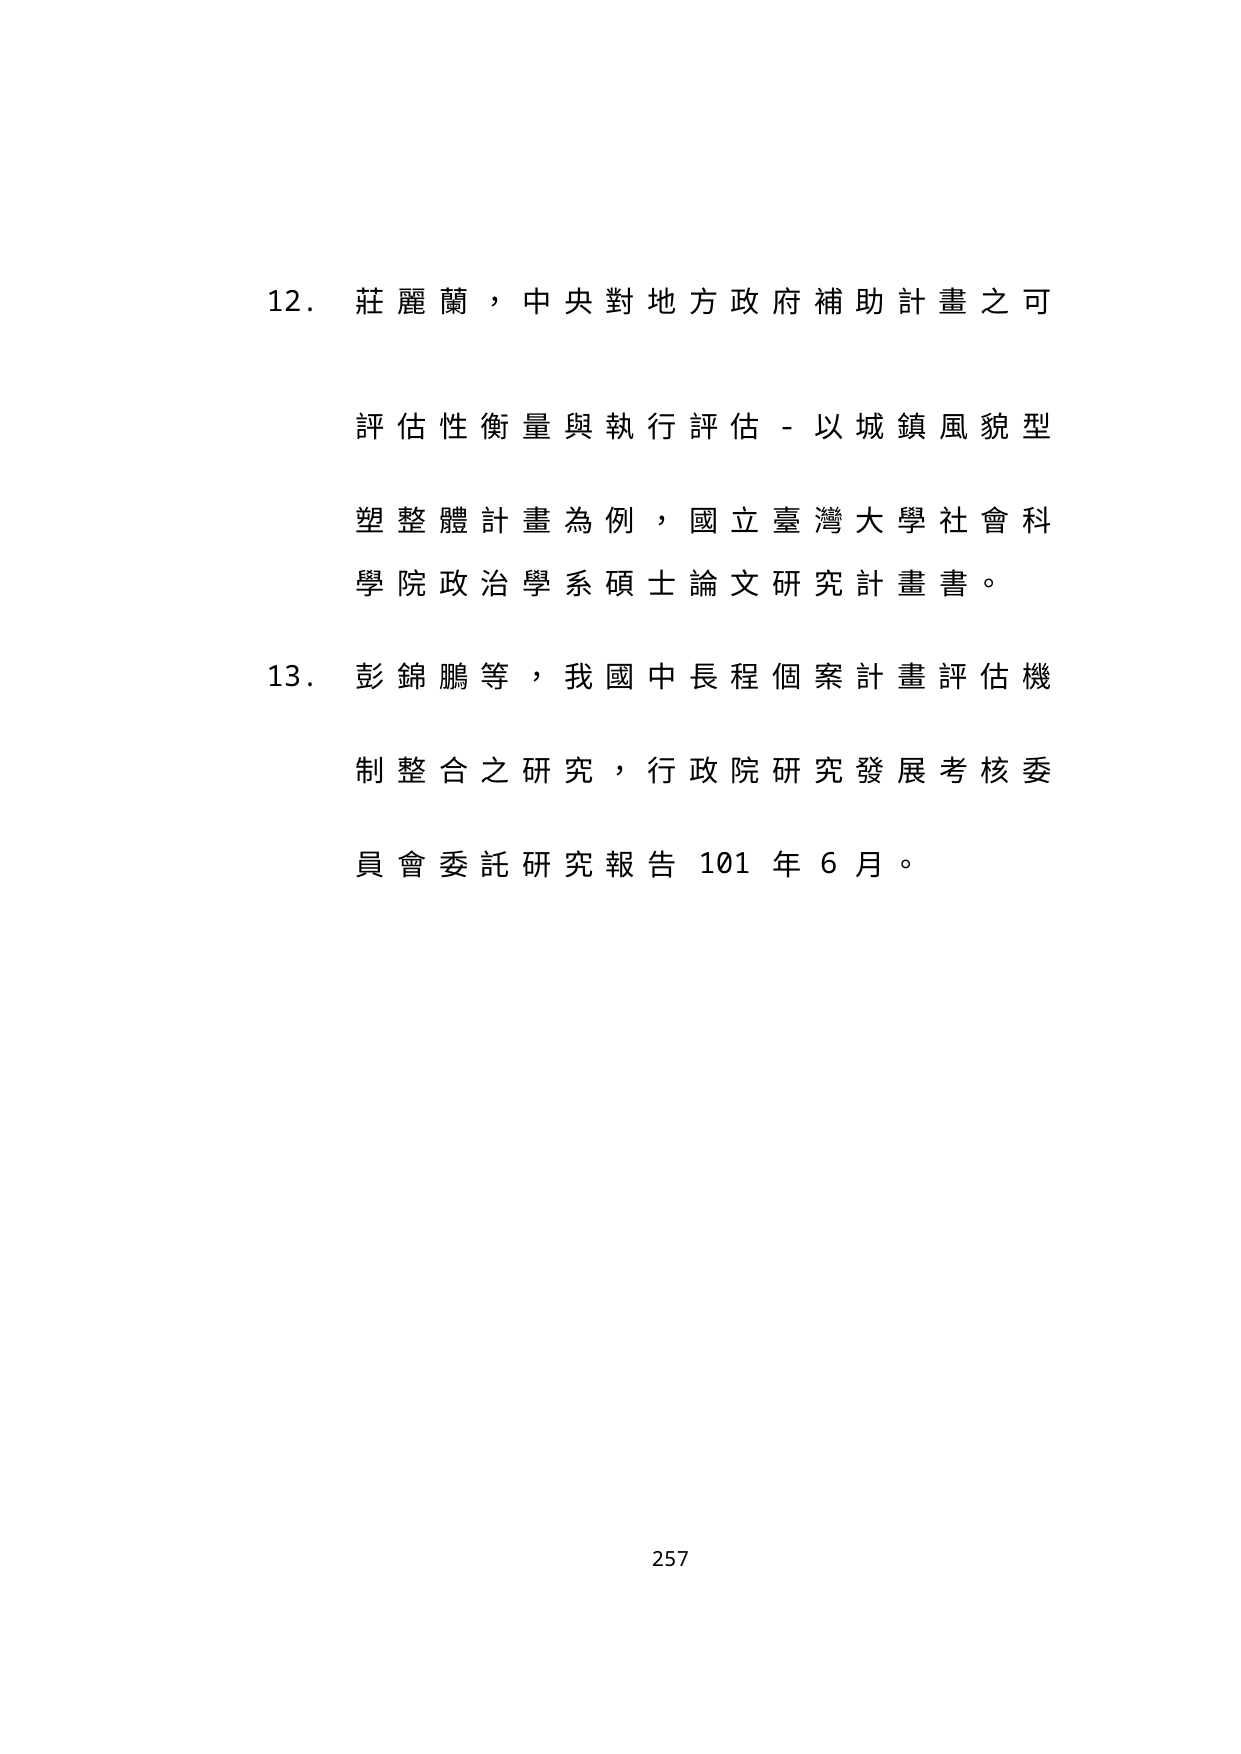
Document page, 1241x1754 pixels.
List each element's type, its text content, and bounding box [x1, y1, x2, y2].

list 莊麗蘭，中央對地方政府補助計畫之可評估性衡量與執行評估-以城鎮風貌型塑整體計畫為例，國立臺灣大學社會科學院政治學系碩士論文研究計畫書。 [242, 227, 1058, 602]
list 彭錦鵬等，我國中長程個案計畫評估機制整合之研究，行政院研究發展考核委員會委託研究報告101年6月。 [242, 602, 1058, 915]
